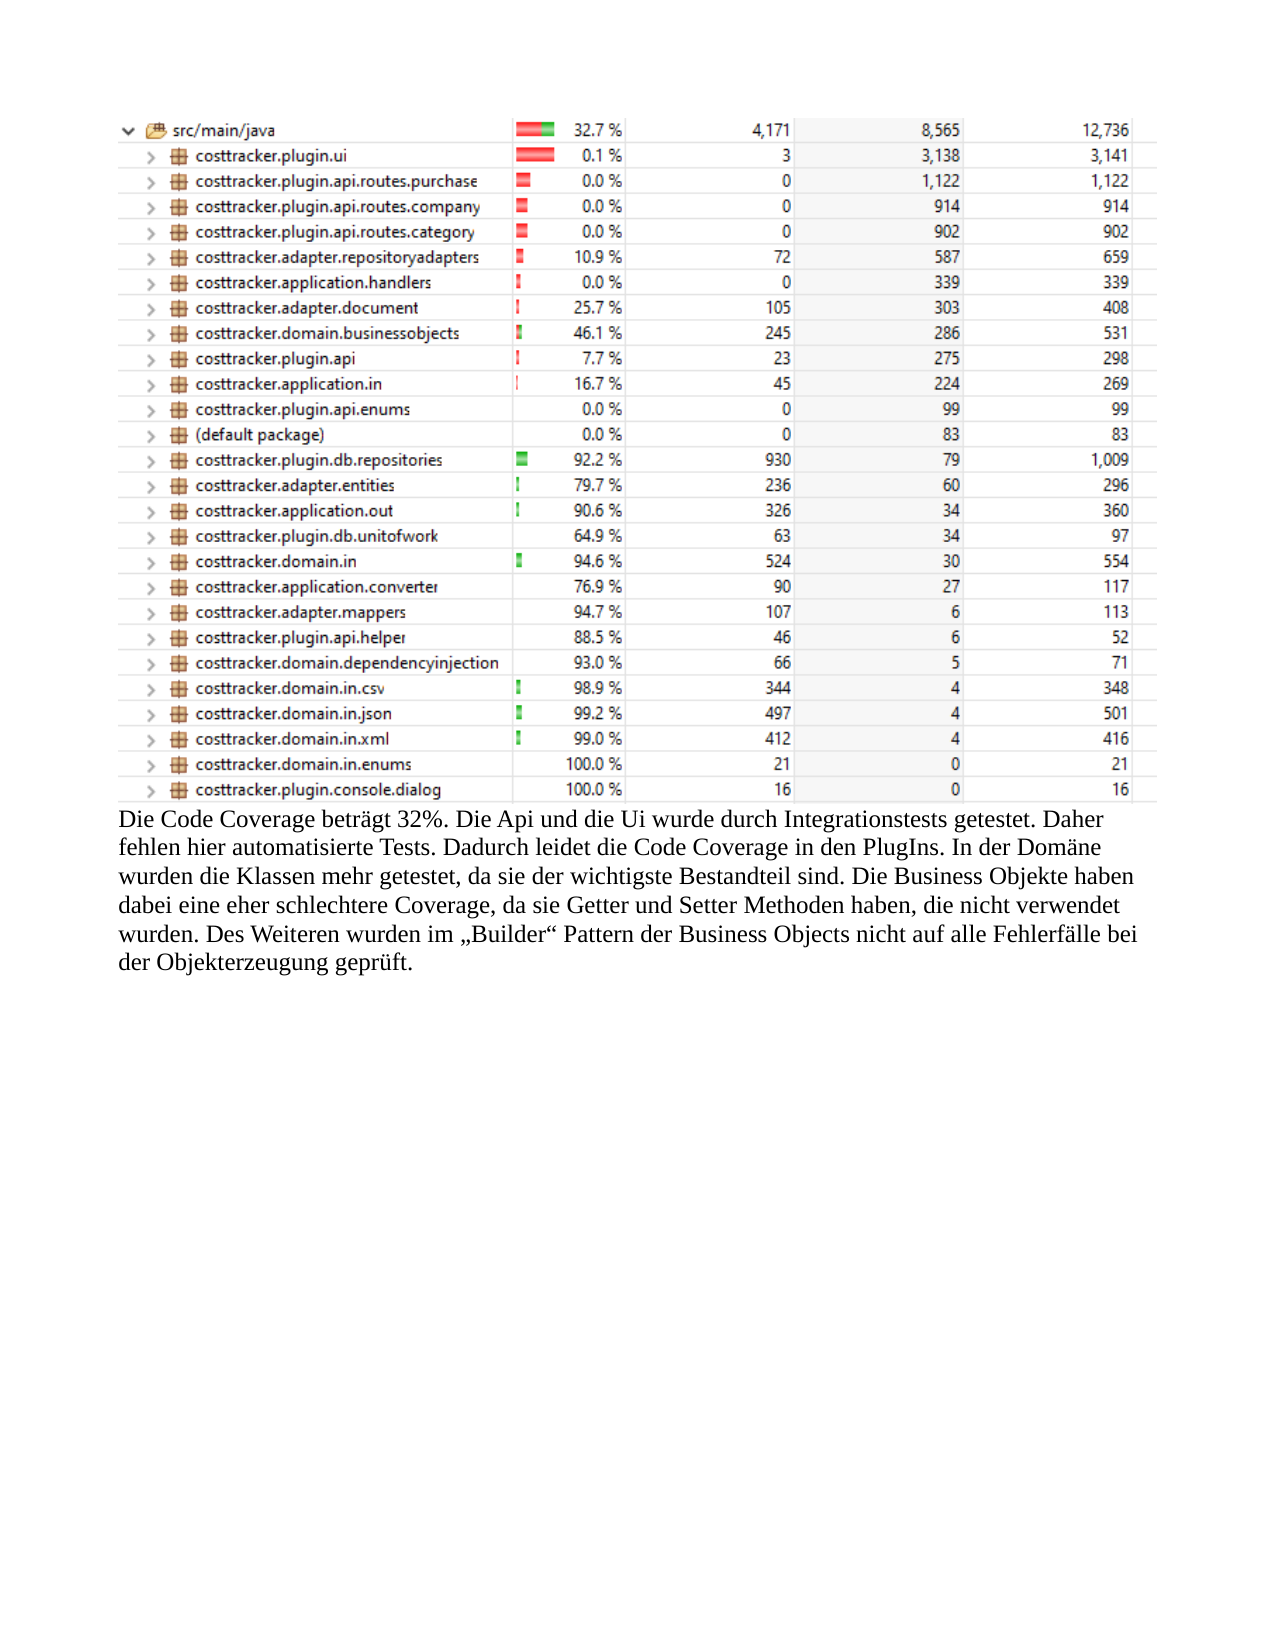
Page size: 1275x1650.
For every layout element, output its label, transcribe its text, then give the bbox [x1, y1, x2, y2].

text Die Code Coverage beträgt 32%. Die Api und die Ui wurde durch Integrationstests getestet. Daher fehlen hier automatisierte Tests. Dadurch leidet die Code Coverage in den PlugIns. In der Domäne wurden die Klassen mehr getestet, da sie der wichtigste Bestandteil sind. Die Business Objekte haben dabei eine eher schlechtere Coverage, da sie Getter und Setter Methoden haben, die nicht verwendet wurden. Des Weiteren wurden im „Builder“ Pattern der Business Objects nicht auf alle Fehlerfälle bei der Objekterzeugung geprüft. [118, 804, 1157, 976]
